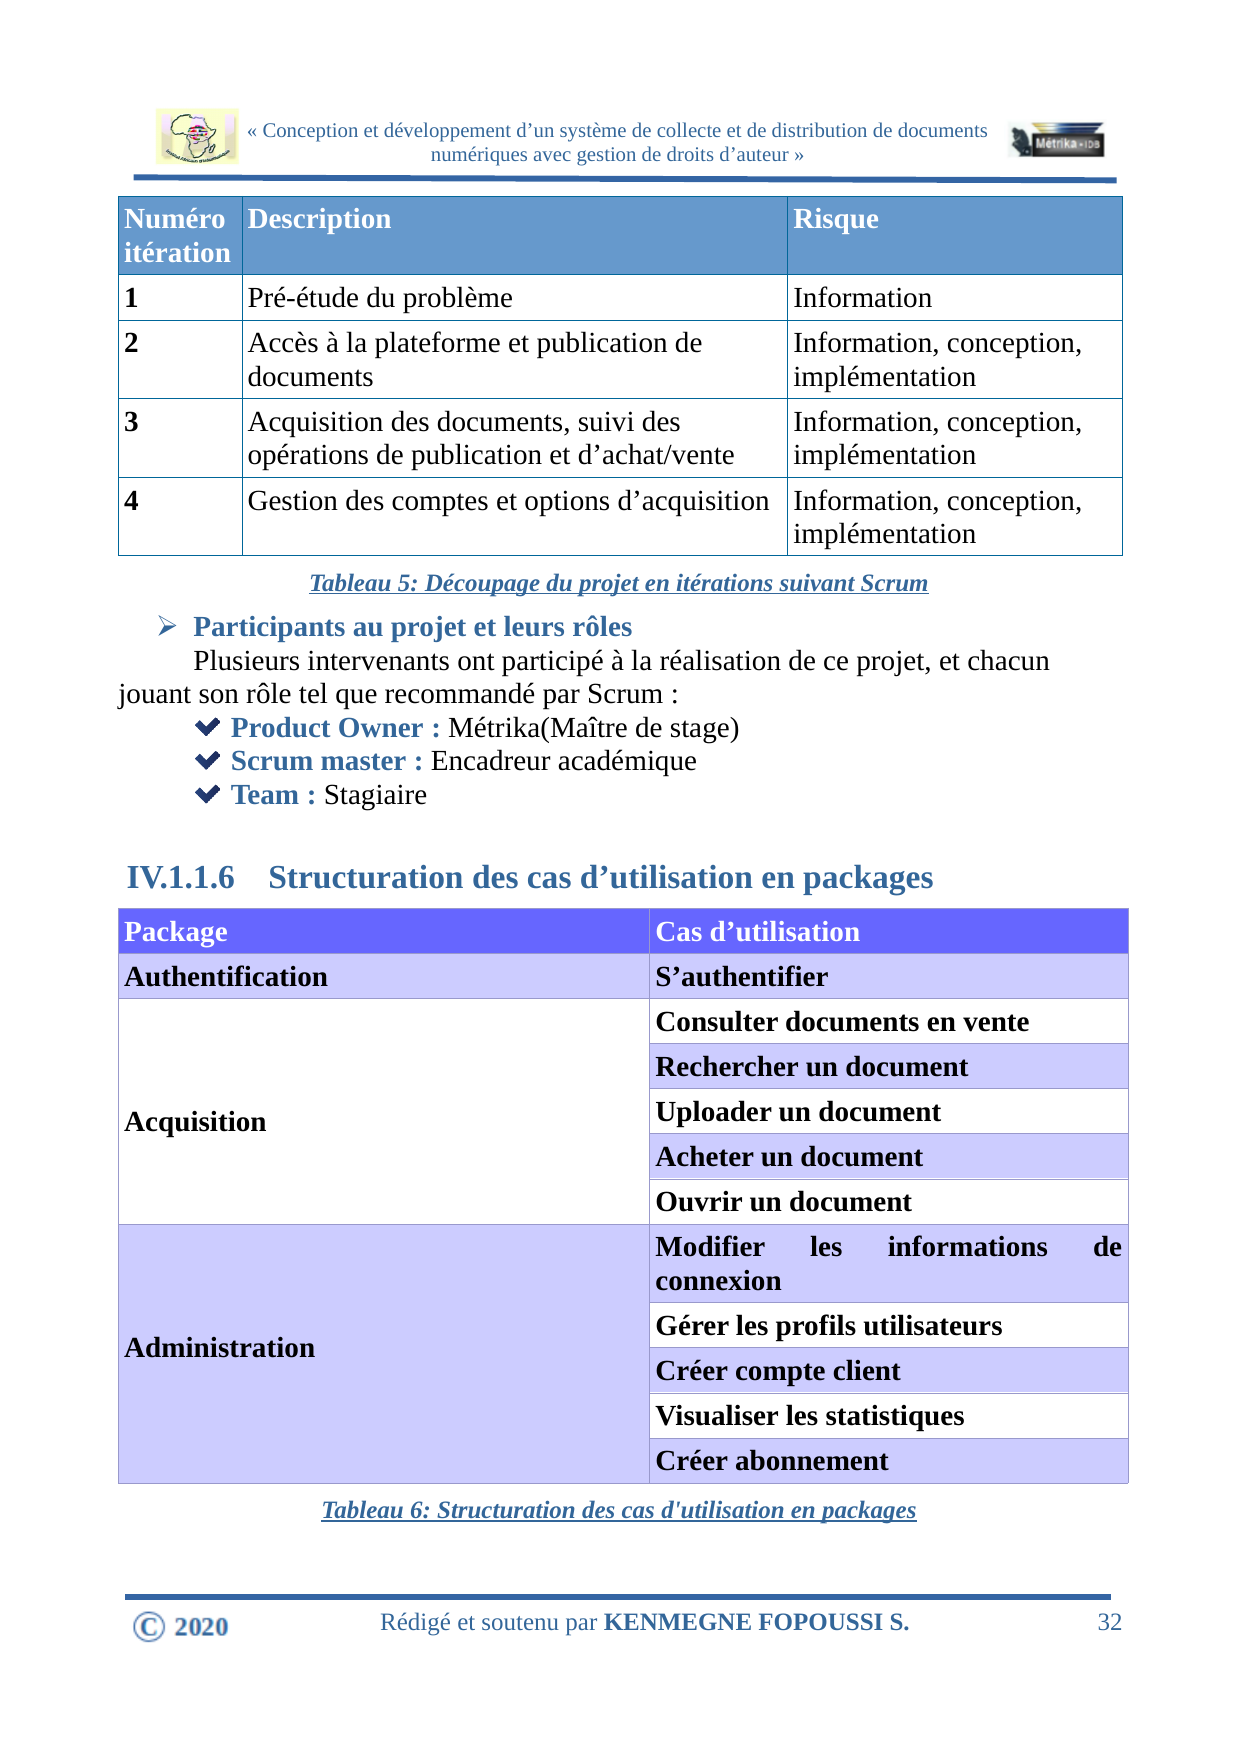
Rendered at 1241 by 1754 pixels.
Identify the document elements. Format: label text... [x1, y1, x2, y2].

list Product Owner : Métrika(Maître de stage) [193, 710, 1122, 743]
table_cell Pré-étude du problème [243, 275, 787, 319]
table_header Risque [788, 197, 1122, 274]
subtitle Structuration des cas d’utilisation en packages [118, 857, 1122, 895]
table_cell Authentification [119, 954, 649, 998]
table_cell Acquisition [119, 999, 649, 1223]
table_cell Consulter documents en vente [650, 999, 1128, 1043]
list Scrum master : Encadreur académique [193, 743, 1122, 777]
table_cell 3 [119, 399, 242, 477]
table_cell Information, conception, implémentation [788, 399, 1122, 477]
table_cell Gérer les profils utilisateurs [650, 1303, 1128, 1347]
table_cell Ouvrir un document [650, 1180, 1128, 1223]
table_cell Acquisition des documents, suivi des opérations de publication et d’achat/vente [243, 399, 787, 477]
table_cell Acheter un document [650, 1134, 1128, 1178]
table_cell Administration [119, 1225, 649, 1483]
table_cell Rechercher un document [650, 1044, 1128, 1088]
text Tableau 6: Structuration des cas d'utilisation en packages [118, 1495, 1122, 1524]
table_cell 1 [119, 275, 242, 319]
table_header Package [119, 909, 649, 953]
table_cell Créer compte client [650, 1348, 1128, 1392]
text Plusieurs intervenants ont participé à la réalisation de ce projet, et chacun jouant son rôle tel que recommandé par Scrum : [118, 643, 1122, 710]
table_cell Information [788, 275, 1122, 319]
table_cell Visualiser les statistiques [650, 1394, 1128, 1437]
table_cell 4 [119, 478, 242, 555]
table_header Cas d’utilisation [650, 909, 1128, 953]
list Team : Stagiaire [193, 777, 1122, 811]
picture [154, 107, 241, 166]
text Tableau 5: Découpage du projet en itérations suivant Scrum [118, 568, 1122, 597]
picture [126, 1604, 231, 1647]
table_header Numéro itération [119, 197, 242, 274]
table_cell Gestion des comptes et options d’acquisition [243, 478, 787, 555]
table_cell 2 [119, 321, 242, 398]
table_cell Information, conception, implémentation [788, 321, 1122, 398]
table_cell Accès à la plateforme et publication de documents [243, 321, 787, 398]
table_header Description [243, 197, 787, 274]
table_cell Créer abonnement [650, 1439, 1128, 1483]
table_cell Information, conception, implémentation [788, 478, 1122, 555]
table_cell S’authentifier [650, 954, 1128, 998]
picture [1003, 116, 1109, 160]
list Participants au projet et leurs rôles [156, 609, 1122, 643]
table_cell Modifier les informations de connexion [650, 1225, 1128, 1302]
table_cell Uploader un document [650, 1089, 1128, 1133]
